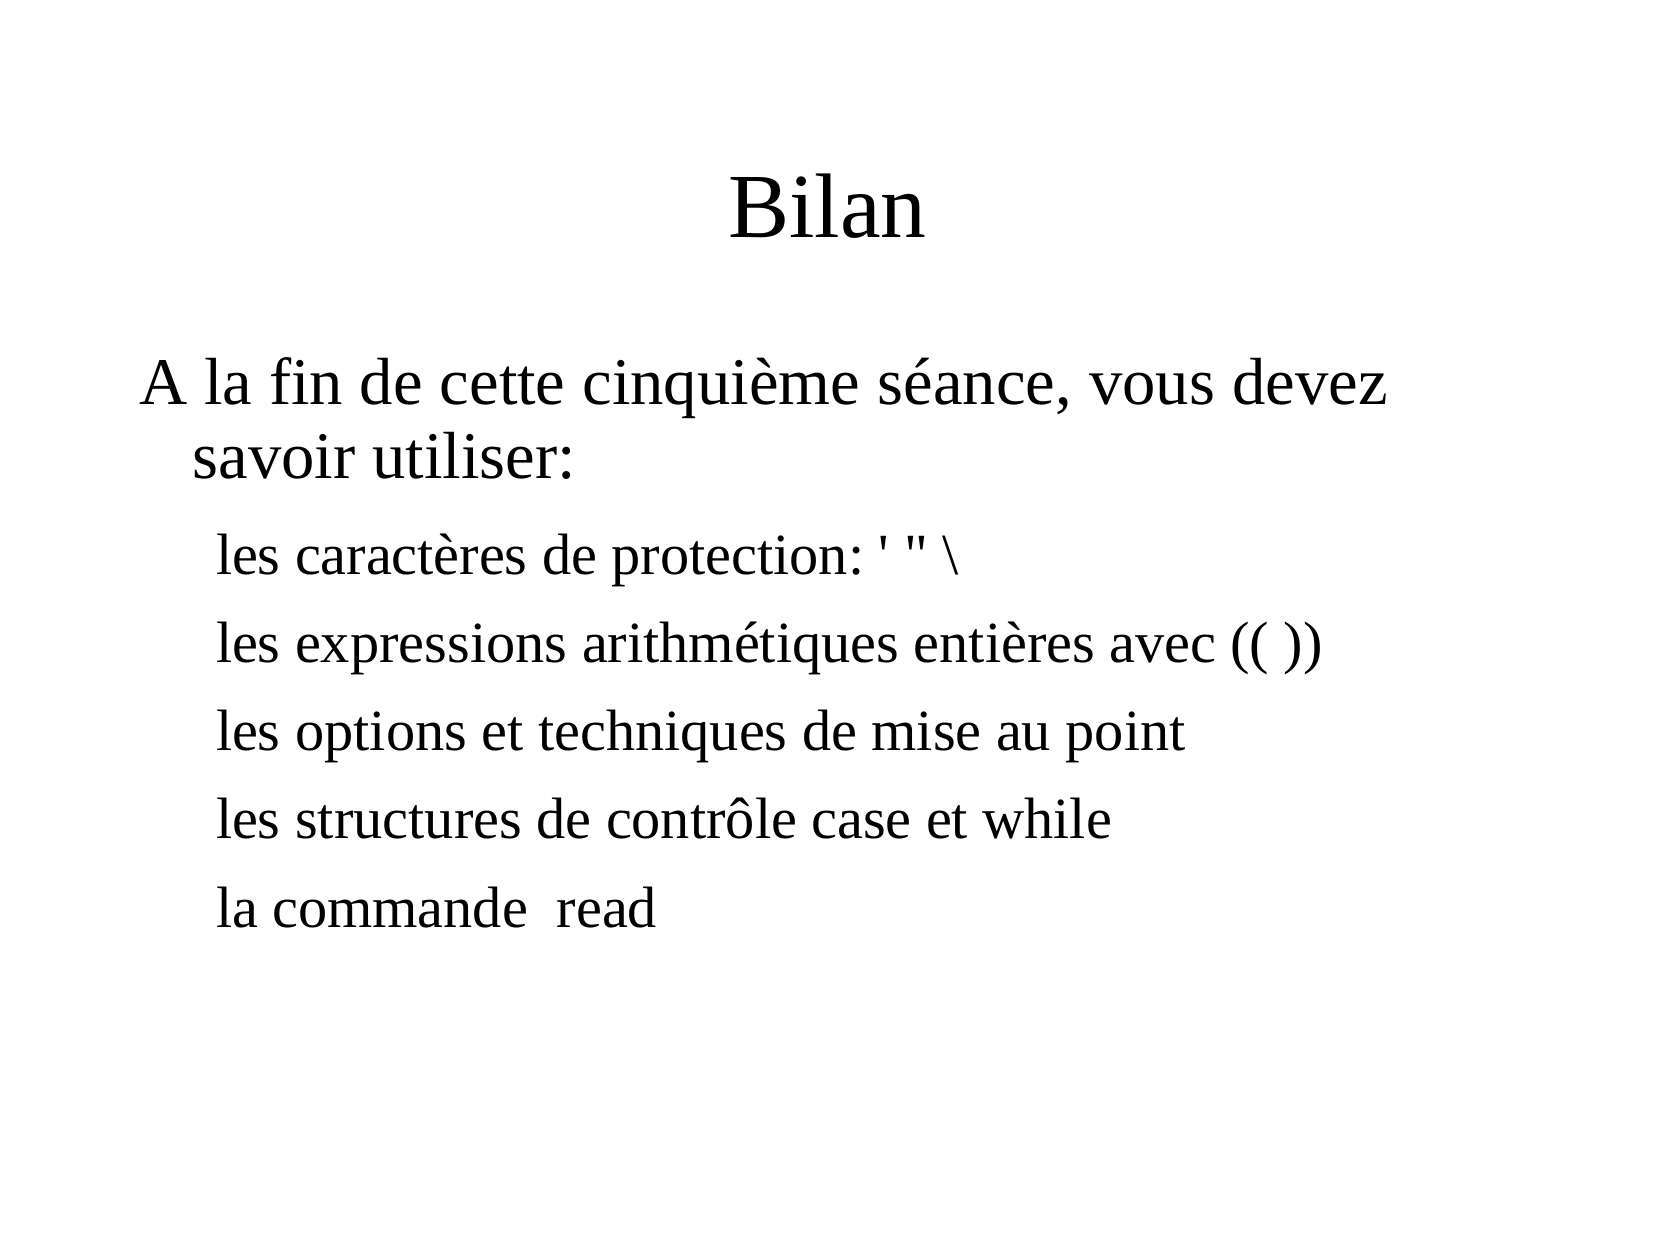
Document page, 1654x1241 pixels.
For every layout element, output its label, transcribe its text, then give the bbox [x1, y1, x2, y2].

list A la fin de cette cinquième séance, vous devez savoir utiliser: les caractères de protection: ' " \ les expressions arithmétiques entières avec (( )) les options et techniques de mise au point les structures de contrôle case et while la commande read [121, 344, 1534, 1127]
title Bilan [121, 102, 1534, 311]
